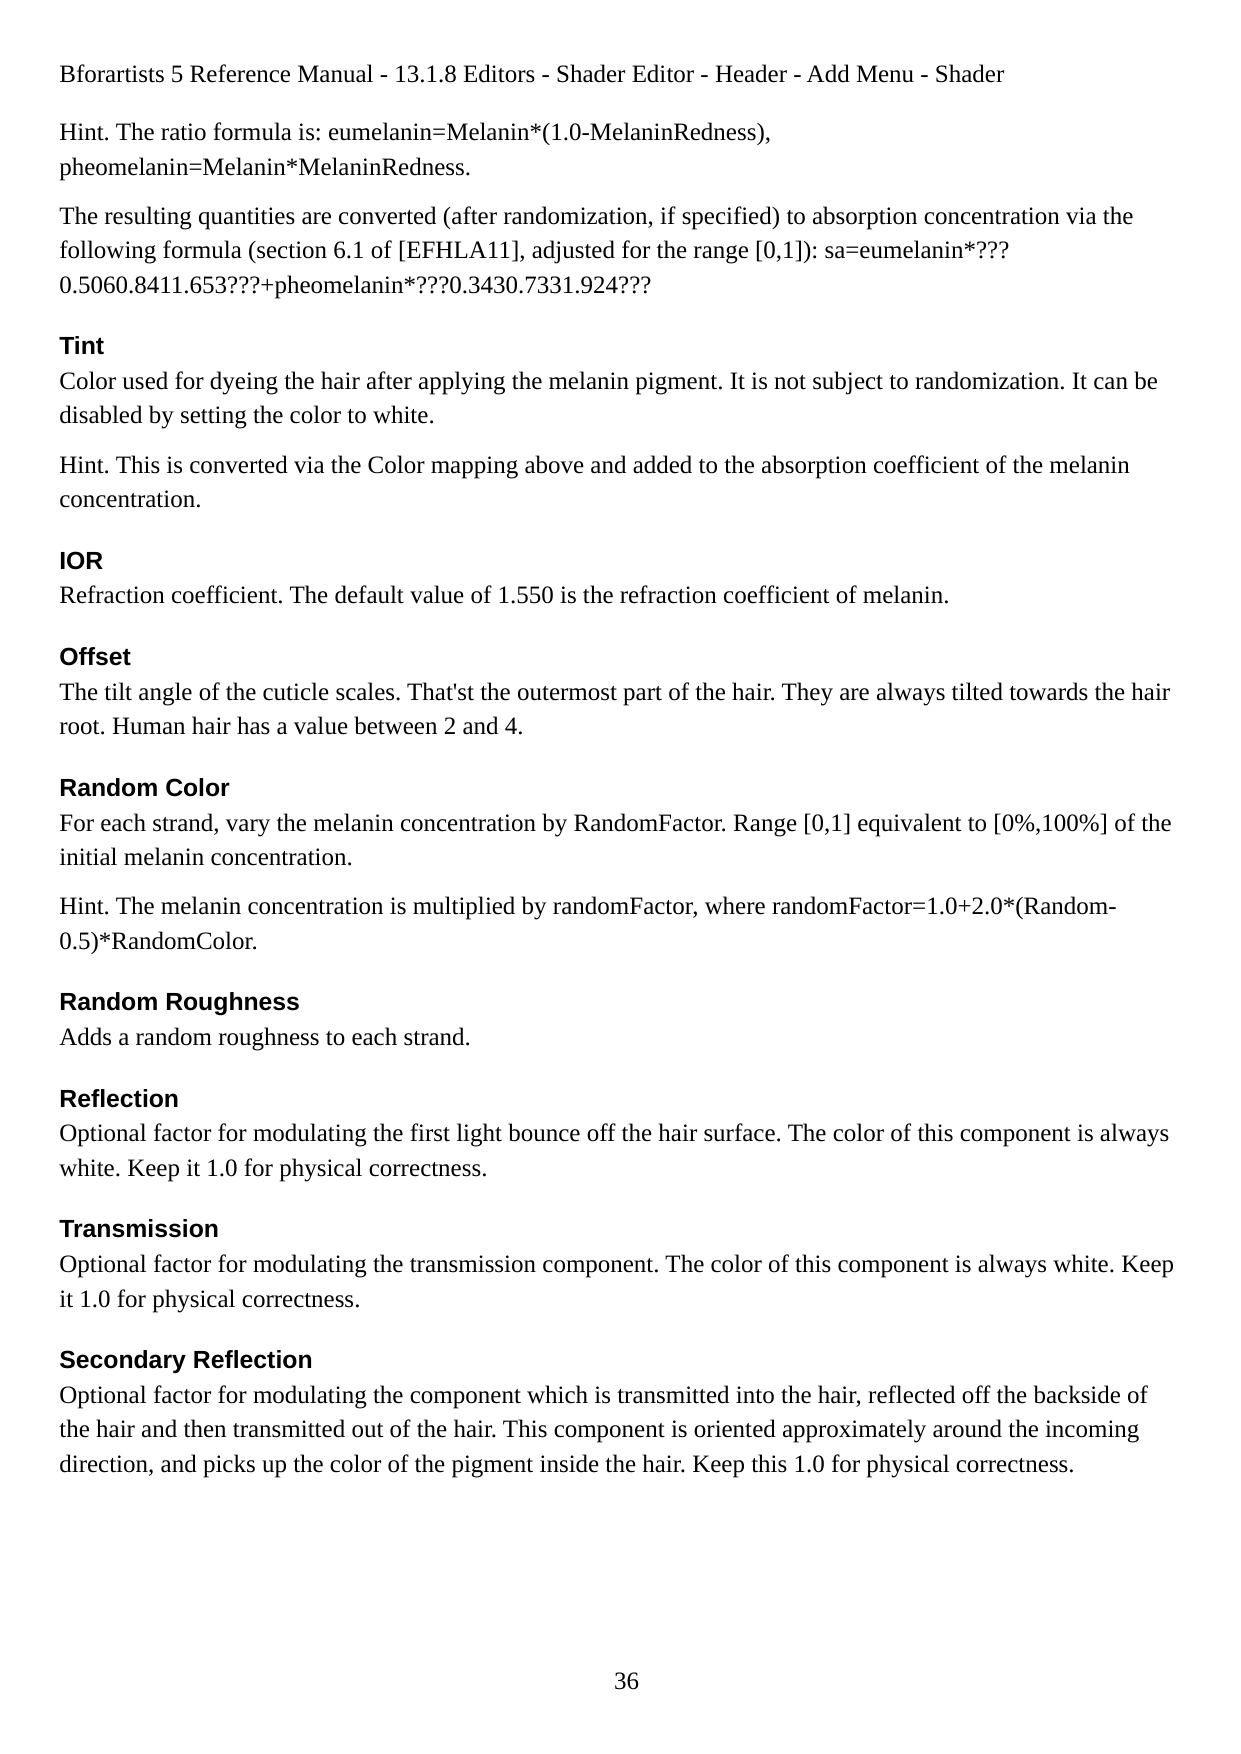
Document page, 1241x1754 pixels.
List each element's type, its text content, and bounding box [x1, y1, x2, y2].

subtitle Random Roughness [59, 987, 1181, 1016]
text Optional factor for modulating the transmission component. The color of this component is always white. Keep it 1.0 for physical correctness. [59, 1249, 1181, 1312]
text The tilt angle of the cuticle scales. That'st the outermost part of the hair. They are always tilted towards the hair root. Human hair has a value between 2 and 4. [59, 677, 1181, 740]
text Color used for dyeing the hair after applying the melanin pigment. It is not subject to randomization. It can be disabled by setting the color to white. [59, 366, 1181, 429]
text Hint. This is converted via the Color mapping above and added to the absorption coefficient of the melanin concentration. [59, 450, 1181, 513]
text Hint. The melanin concentration is multiplied by randomFactor, where randomFactor=1.0+2.0*(Random-0.5)*RandomColor. [59, 891, 1181, 954]
text Adds a random roughness to each strand. [59, 1022, 1181, 1051]
text Refraction coefficient. The default value of 1.550 is the refraction coefficient of melanin. [59, 581, 1181, 609]
text Optional factor for modulating the first light bounce off the hair surface. The color of this component is always white. Keep it 1.0 for physical correctness. [59, 1118, 1181, 1182]
subtitle Random Color [59, 773, 1181, 801]
subtitle IOR [59, 546, 1181, 574]
text Optional factor for modulating the component which is transmitted into the hair, reflected off the backside of the hair and then transmitted out of the hair. This component is oriented approximately around the incoming direction, and picks up the color of the pigment inside the hair. Keep this 1.0 for physical correctness. [59, 1380, 1181, 1478]
subtitle Offset [59, 642, 1181, 671]
subtitle Reflection [59, 1084, 1181, 1112]
subtitle Tint [59, 331, 1181, 360]
text Hint. The ratio formula is: eumelanin=Melanin*(1.0-MelaninRedness), pheomelanin=Melanin*MelaninRedness. [59, 117, 1181, 181]
subtitle Secondary Reflection [59, 1345, 1181, 1374]
subtitle Transmission [59, 1214, 1181, 1243]
text For each strand, vary the melanin concentration by RandomFactor. Range [0,1] equivalent to [0%,100%] of the initial melanin concentration. [59, 808, 1181, 871]
text The resulting quantities are converted (after randomization, if specified) to absorption concentration via the following formula (section 6.1 of [EFHLA11], adjusted for the range [0,1]): sa=eumelanin*???0.5060.8411.653???+pheomelanin*???0.3430.7331.924??? [59, 201, 1181, 298]
